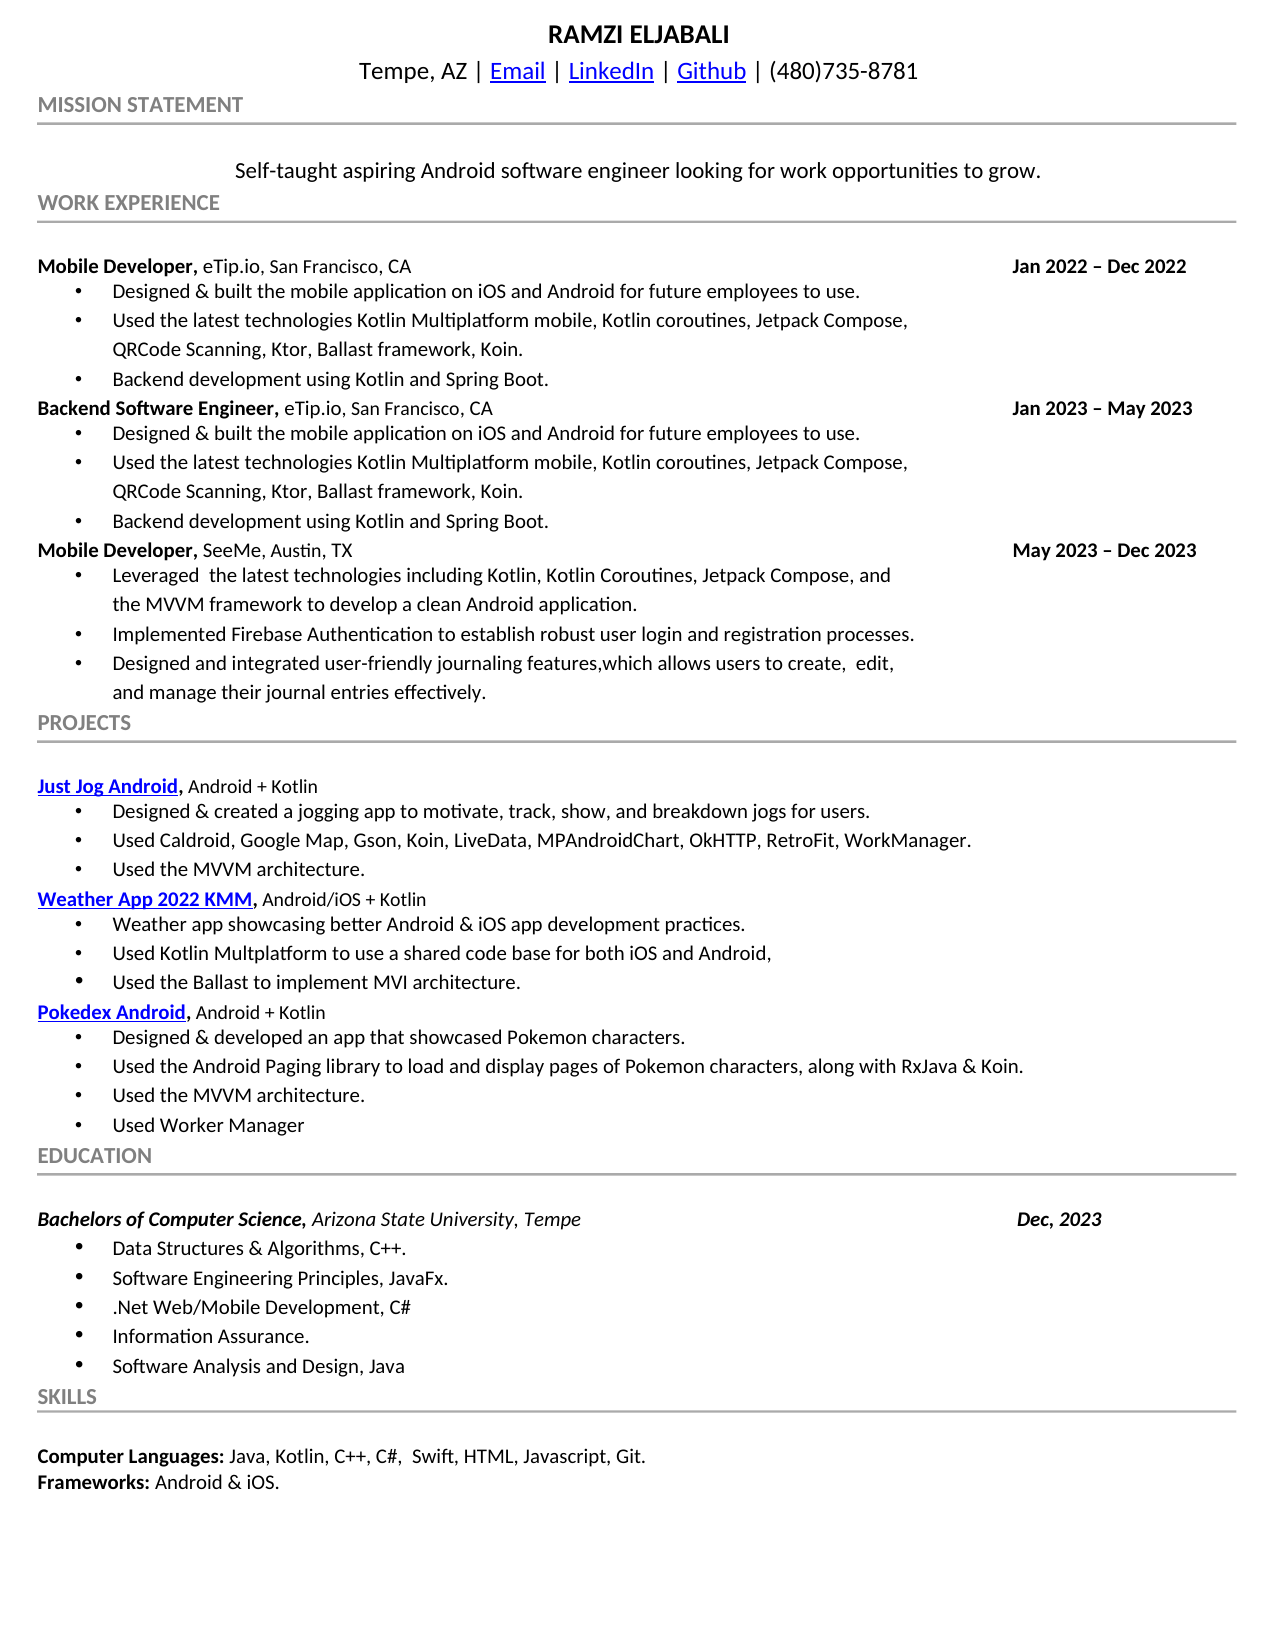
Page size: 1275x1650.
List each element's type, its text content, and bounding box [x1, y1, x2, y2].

list Leveraged the latest technologies including Kotlin, Kotlin Coroutines, Jetpack Compose, and [75, 562, 1240, 588]
text Frameworks: Android & iOS. [37, 1469, 1240, 1494]
list Data Structures & Algorithms, C++. [75, 1236, 1240, 1261]
text Mobile Developer, eTip.io, San Francisco, CA Jan 2022 – Dec 2022 [37, 253, 1240, 278]
list Used the Ballast to implement MVI architecture. [75, 969, 1240, 995]
text WORK EXPERIENCE [37, 188, 1240, 249]
list Designed & developed an app that showcased Pokemon characters. [75, 1024, 1240, 1050]
list the MVVM framework to develop a clean Android application. [75, 592, 1240, 617]
list Used the latest technologies Kotlin Multiplatform mobile, Kotlin coroutines, Jetpack Compose, QRCode Scanning, Ktor, Ballast framework, Koin. [75, 449, 1240, 504]
text Mobile Developer, SeeMe, Austin, TX May 2023 – Dec 2023 [37, 537, 1240, 562]
list Designed & built the mobile application on iOS and Android for future employees to use. [75, 278, 1240, 304]
list Used Worker Manager [75, 1112, 1240, 1137]
list Backend development using Kotlin and Spring Boot. [75, 366, 1240, 391]
list Weather app showcasing better Android & iOS app development practices. [75, 911, 1240, 937]
list Designed and integrated user-friendly journaling features,which allows users to create, edit, [75, 650, 1240, 675]
list Used the latest technologies Kotlin Multiplatform mobile, Kotlin coroutines, Jetpack Compose, QRCode Scanning, Ktor, Ballast framework, Koin. [75, 307, 1240, 362]
list .Net Web/Mobile Development, C# [75, 1294, 1240, 1320]
list Implemented Firebase Authentication to establish robust user login and registration processes. [75, 621, 1240, 646]
text SKILLS [37, 1382, 1240, 1410]
list Software Engineering Principles, JavaFx. [75, 1265, 1240, 1291]
text MISSION STATEMENT [37, 90, 1240, 152]
text Just Jog Android, Android + Kotlin [37, 773, 1240, 798]
text Pokedex Android, Android + Kotlin [37, 999, 1240, 1024]
text EDUCATION Bachelors of Computer Science, Arizona State University, Tempe Dec, 2023 [37, 1141, 1240, 1232]
list Information Assurance. [75, 1324, 1240, 1349]
text Computer Languages: Java, Kotlin, C++, C#, Swift, HTML, Javascript, Git. [37, 1443, 1240, 1469]
list Used the MVVM architecture. [75, 1083, 1240, 1108]
list Used Kotlin Multplatform to use a shared code base for both iOS and Android, [75, 940, 1240, 966]
list Designed & created a jogging app to motivate, track, show, and breakdown jogs for users. [75, 798, 1240, 824]
text Weather App 2022 KMM, Android/iOS + Kotlin [37, 886, 1240, 911]
list Designed & built the mobile application on iOS and Android for future employees to use. [75, 420, 1240, 446]
list Software Analysis and Design, Java [75, 1353, 1240, 1379]
list and manage their journal entries effectively. [75, 679, 1240, 704]
text Backend Software Engineer, eTip.io, San Francisco, CA Jan 2023 – May 2023 [37, 395, 1240, 420]
text RAMZI ELJABALI Tempe, AZ | Email | LinkedIn | Github | (480)735-8781 [37, 18, 1240, 86]
text PROJECTS [37, 708, 1240, 768]
list Backend development using Kotlin and Spring Boot. [75, 508, 1240, 533]
list Used Caldroid, Google Map, Gson, Koin, LiveData, MPAndroidChart, OkHTTP, RetroFit, WorkManager. [75, 827, 1240, 853]
list Used the MVVM architecture. [75, 857, 1240, 882]
text Self-taught aspiring Android software engineer looking for work opportunities to grow. [37, 156, 1240, 184]
list Used the Android Paging library to load and display pages of Pokemon characters, along with RxJava & Koin. [75, 1053, 1240, 1079]
